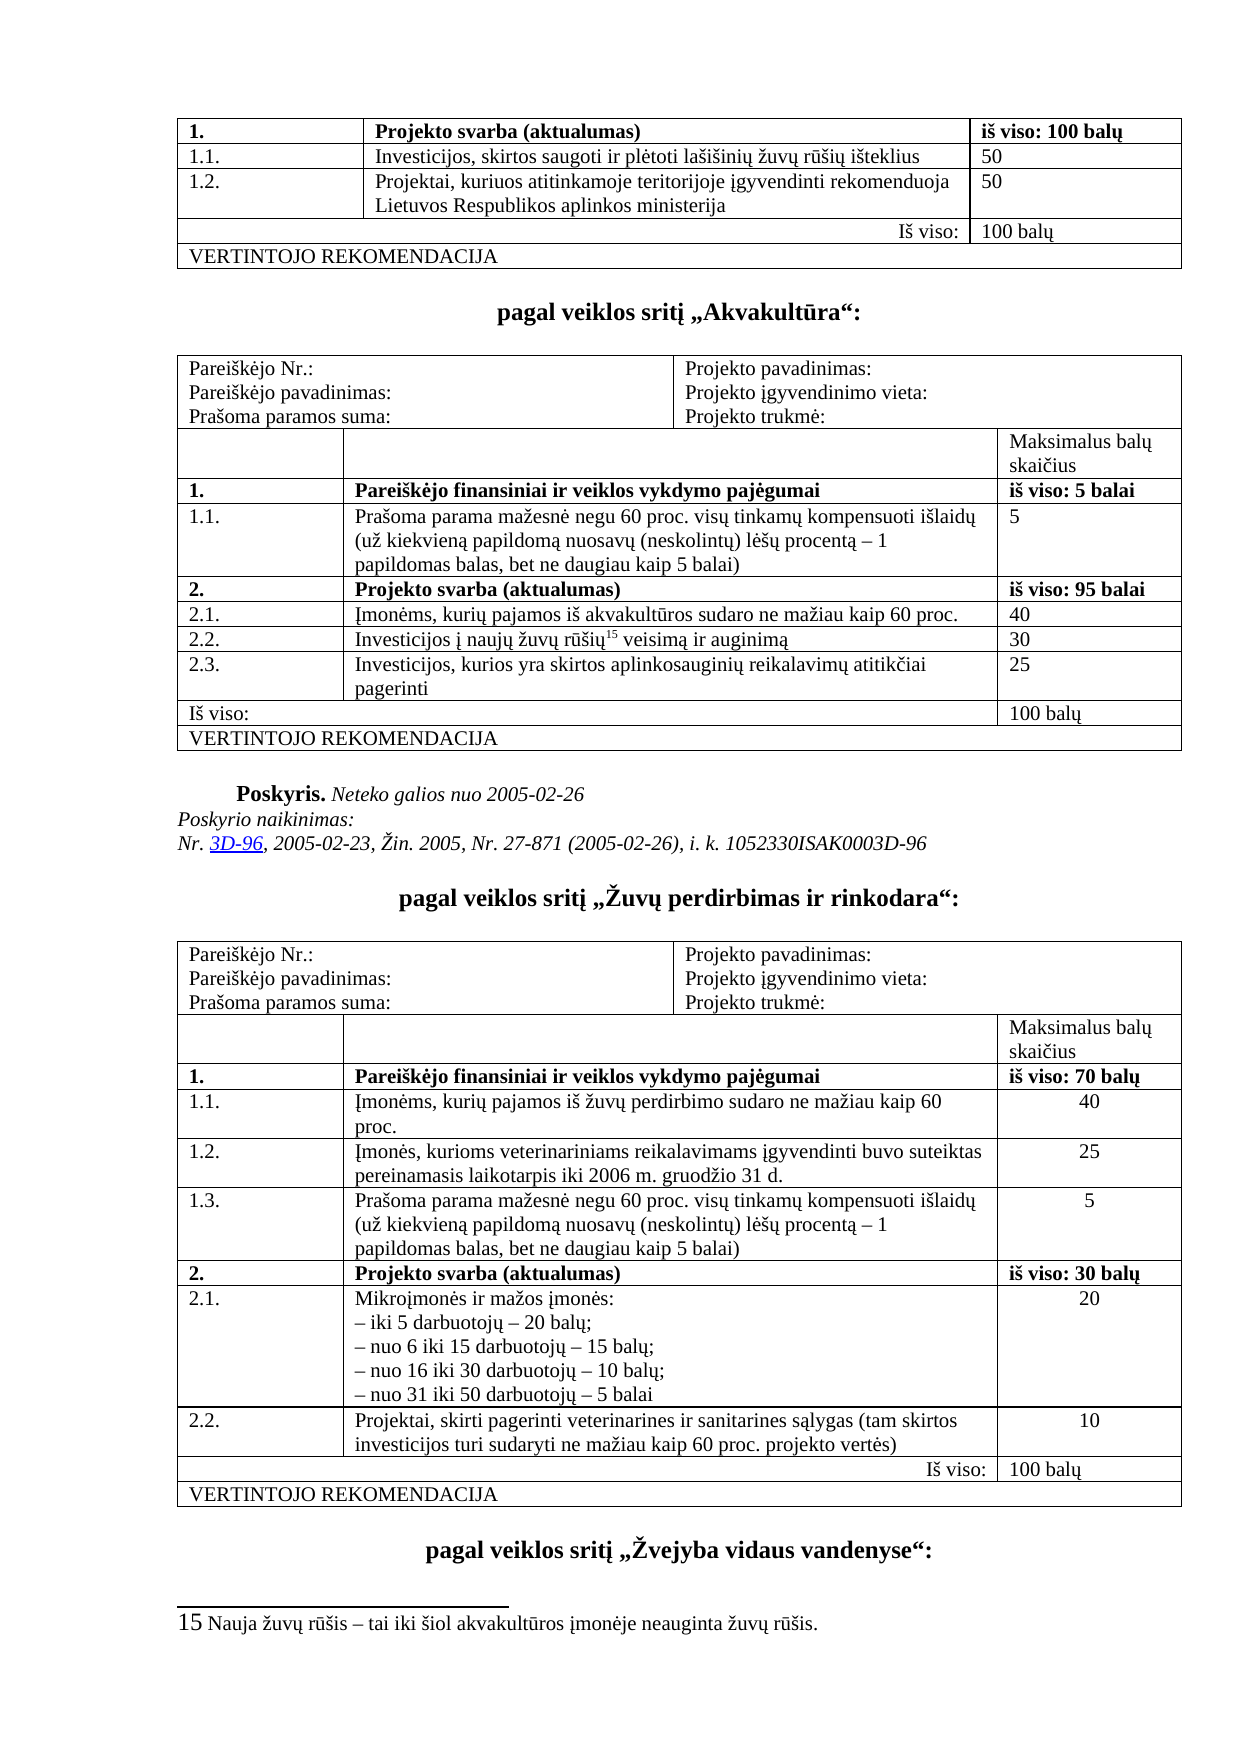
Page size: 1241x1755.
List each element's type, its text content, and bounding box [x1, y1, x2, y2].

table_cell [344, 1015, 997, 1063]
table_cell iš viso: 30 balų [998, 1261, 1181, 1285]
table_cell Projektai, kuriuos atitinkamoje teritorijoje įgyvendinti rekomenduoja Lietuvos Respublikos aplinkos ministerija [364, 169, 969, 217]
table_cell Investicijos, kurios yra skirtos aplinkosauginių reikalavimų atitikčiai pagerinti [344, 652, 997, 700]
table_cell [178, 429, 343, 477]
table_cell 40 [998, 602, 1181, 626]
table_cell 100 balų [998, 1457, 1181, 1481]
table_cell 2.1. [178, 1286, 343, 1406]
table_cell Projekto svarba (aktualumas) [344, 1261, 997, 1285]
table_cell [344, 429, 997, 477]
table_cell 1.3. [178, 1188, 343, 1260]
table_cell Pareiškėjo finansiniai ir veiklos vykdymo pajėgumai [344, 1064, 997, 1088]
table_cell VERTINTOJO REKOMENDACIJA [178, 726, 1181, 750]
table_cell VERTINTOJO REKOMENDACIJA [178, 244, 1181, 268]
table_header Pareiškėjo Nr.: Pareiškėjo pavadinimas: Prašoma paramos suma: [178, 356, 673, 428]
table_cell 1. [178, 1064, 343, 1088]
table_cell Maksimalus balų skaičius [998, 429, 1181, 477]
text Poskyrio naikinimas: [177, 807, 1181, 831]
table_cell 25 [998, 1139, 1181, 1187]
table_cell iš viso: 5 balai [998, 479, 1181, 502]
table_cell 2.3. [178, 652, 343, 700]
table_cell 50 [971, 144, 1181, 168]
table_cell Įmonėms, kurių pajamos iš žuvų perdirbimo sudaro ne mažiau kaip 60 proc. [344, 1090, 997, 1138]
table_cell 100 balų [971, 219, 1181, 243]
table_cell Mikroįmonės ir mažos įmonės: – iki 5 darbuotojų – 20 balų; – nuo 6 iki 15 darbuotojų – 15 balų; – nuo 16 iki 30 darbuotojų – 10 balų; – nuo 31 iki 50 darbuotojų – 5 balai [344, 1286, 997, 1406]
table_cell Investicijos į naujų žuvų rūšių veisimą ir auginimą [344, 627, 997, 651]
table_cell 20 [998, 1286, 1181, 1406]
table_cell Pareiškėjo finansiniai ir veiklos vykdymo pajėgumai [344, 479, 997, 502]
table_cell 5 [998, 504, 1181, 576]
table_cell Prašoma parama mažesnė negu 60 proc. visų tinkamų kompensuoti išlaidų (už kiekvieną papildomą nuosavų (neskolintų) lėšų procentą – 1 papildomas balas, bet ne daugiau kaip 5 balai) [344, 1188, 997, 1260]
table_cell iš viso: 95 balai [998, 577, 1181, 601]
table_cell 2.2. [178, 627, 343, 651]
text pagal veiklos sritį „Akvakultūra“: [177, 297, 1181, 326]
table_cell Įmonėms, kurių pajamos iš akvakultūros sudaro ne mažiau kaip 60 proc. [344, 602, 997, 626]
table_cell Įmonės, kurioms veterinariniams reikalavimams įgyvendinti buvo suteiktas pereinamasis laikotarpis iki 2006 m. gruodžio 31 d. [344, 1139, 997, 1187]
table_cell Iš viso: [178, 1457, 997, 1481]
table_cell [178, 1015, 343, 1063]
table_cell 2.1. [178, 602, 343, 626]
table_cell VERTINTOJO REKOMENDACIJA [178, 1482, 1181, 1506]
table_cell 50 [971, 169, 1181, 217]
text pagal veiklos sritį „Žvejyba vidaus vandenyse“: [177, 1536, 1181, 1564]
text Poskyris. Neteko galios nuo 2005-02-26 [177, 780, 1181, 807]
table_cell Projektai, skirti pagerinti veterinarines ir sanitarines sąlygas (tam skirtos investicijos turi sudaryti ne mažiau kaip 60 proc. projekto vertės) [344, 1408, 997, 1456]
table_header Projekto pavadinimas: Projekto įgyvendinimo vieta: Projekto trukmė: [674, 942, 1181, 1014]
table_header Pareiškėjo Nr.: Pareiškėjo pavadinimas: Prašoma paramos suma: [178, 942, 673, 1014]
table_cell Iš viso: [178, 701, 997, 725]
table_cell 40 [998, 1090, 1181, 1138]
table_cell 100 balų [998, 701, 1181, 725]
table_cell Investicijos, skirtos saugoti ir plėtoti lašišinių žuvų rūšių išteklius [364, 144, 969, 168]
table_cell 1. [178, 119, 363, 143]
table_cell 1.1. [178, 504, 343, 576]
table_cell 2. [178, 577, 343, 601]
table_cell 1.1. [178, 1090, 343, 1138]
table_cell 5 [998, 1188, 1181, 1260]
text pagal veiklos sritį „Žuvų perdirbimas ir rinkodara“: [177, 883, 1181, 912]
table_cell 1.2. [178, 1139, 343, 1187]
table_cell 1.1. [178, 144, 363, 168]
table_cell iš viso: 100 balų [971, 119, 1181, 143]
table_cell Maksimalus balų skaičius [998, 1015, 1181, 1063]
table_cell 2. [178, 1261, 343, 1285]
table_cell iš viso: 70 balų [998, 1064, 1181, 1088]
table_cell Projekto svarba (aktualumas) [364, 119, 969, 143]
table_cell 30 [998, 627, 1181, 651]
table_cell 25 [998, 652, 1181, 700]
table_cell 1. [178, 479, 343, 502]
text Nr. 3D-96, 2005-02-23, Žin. 2005, Nr. 27-871 (2005-02-26), i. k. 1052330ISAK0003D-96 [177, 831, 1181, 855]
table_cell Iš viso: [178, 219, 969, 243]
table_cell Projekto svarba (aktualumas) [344, 577, 997, 601]
table_cell 2.2. [178, 1408, 343, 1456]
table_cell 10 [998, 1408, 1181, 1456]
table_cell Prašoma parama mažesnė negu 60 proc. visų tinkamų kompensuoti išlaidų (už kiekvieną papildomą nuosavų (neskolintų) lėšų procentą – 1 papildomas balas, bet ne daugiau kaip 5 balai) [344, 504, 997, 576]
table_header Projekto pavadinimas: Projekto įgyvendinimo vieta: Projekto trukmė: [674, 356, 1181, 428]
table_cell 1.2. [178, 169, 363, 217]
